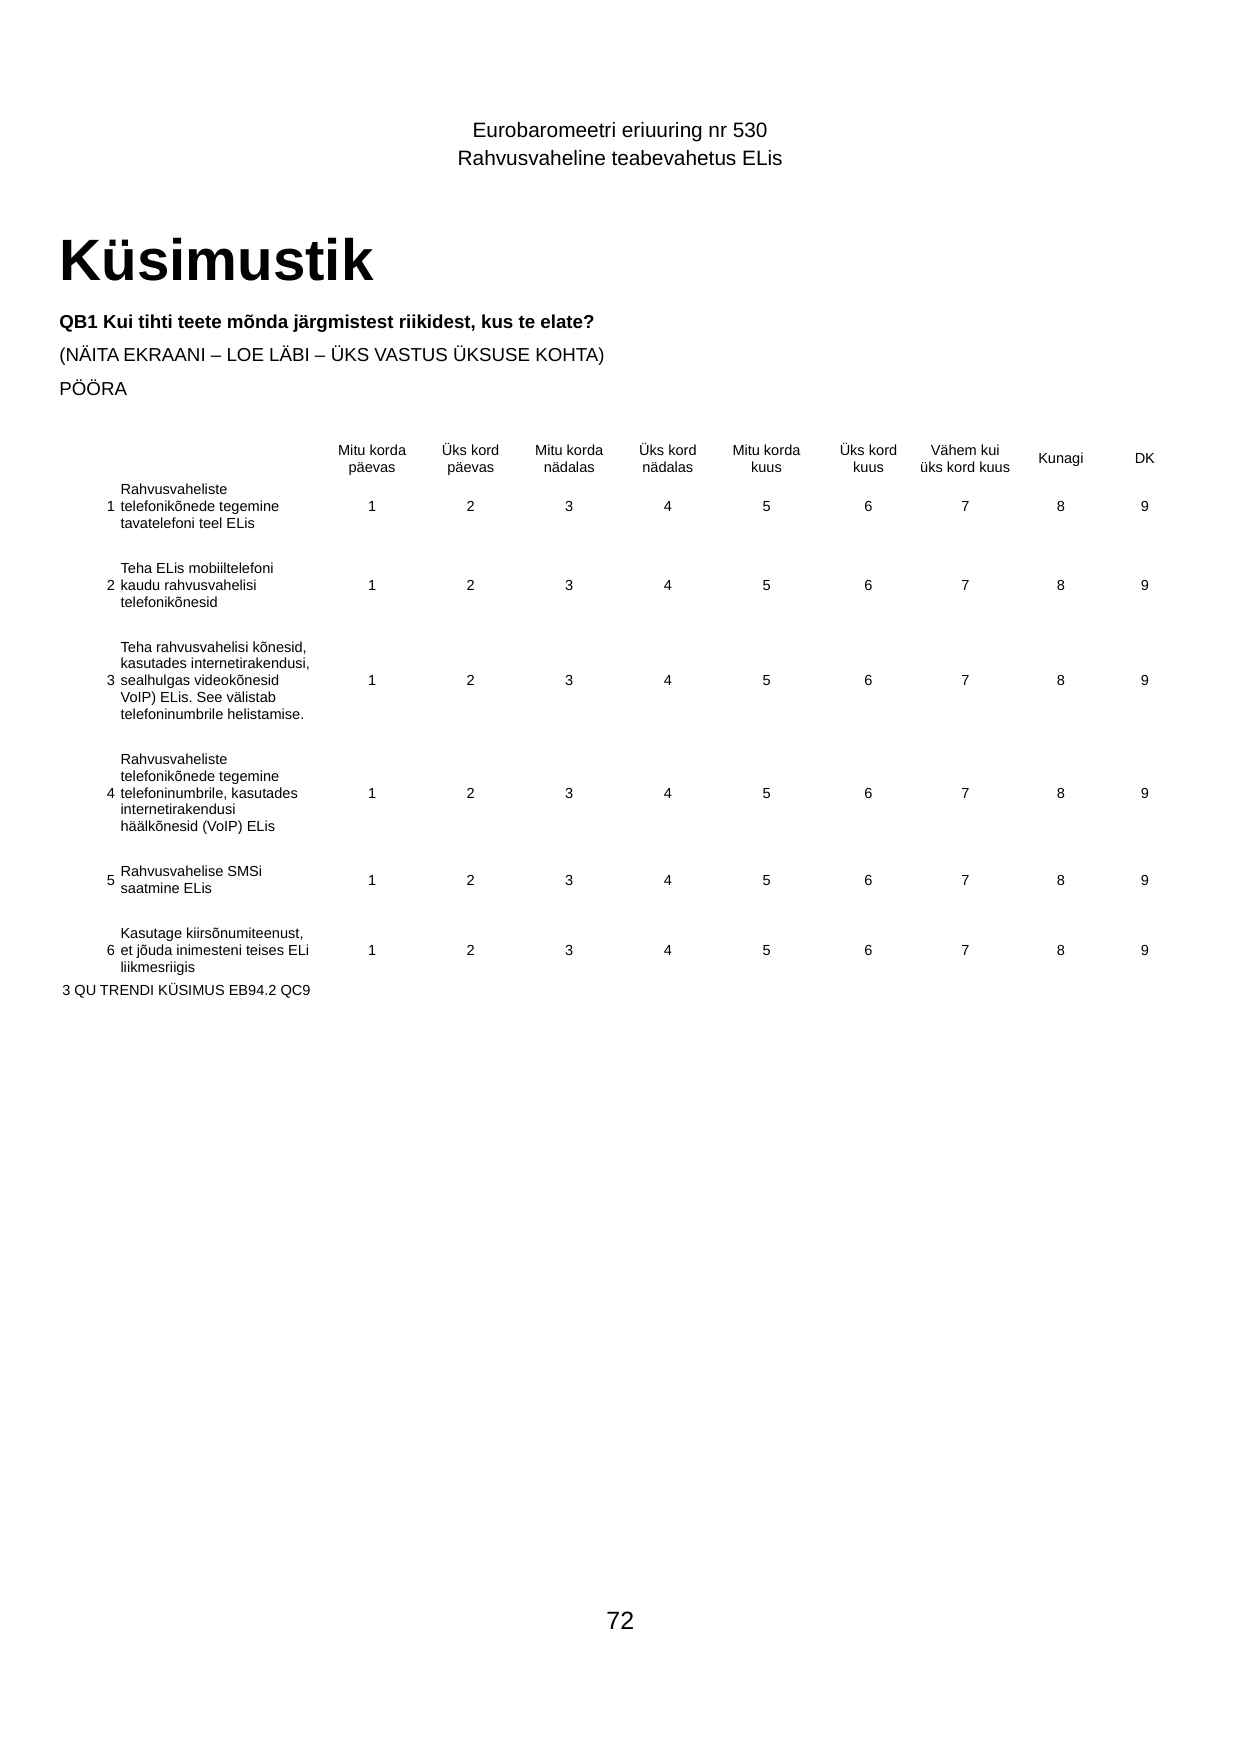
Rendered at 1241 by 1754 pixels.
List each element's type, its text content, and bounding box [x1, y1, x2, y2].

table_cell 4 [623, 748, 713, 837]
table_cell [425, 978, 515, 1001]
table_cell 6 [820, 922, 917, 978]
table_cell [425, 613, 515, 636]
subtitle Küsimustik [59, 225, 1181, 292]
table_cell 1 [318, 557, 425, 613]
table_cell 1 [318, 636, 425, 725]
table_cell [425, 725, 515, 748]
table_cell [118, 838, 318, 860]
table_cell 7 [917, 748, 1013, 837]
table_cell 5 [713, 922, 820, 978]
table_cell 5 [713, 557, 820, 613]
table_cell [1013, 725, 1108, 748]
table_cell 6 [820, 748, 917, 837]
table_cell 4 [623, 860, 713, 899]
table_cell 9 [1108, 636, 1181, 725]
table_cell [318, 725, 425, 748]
table_cell [515, 900, 623, 922]
table_cell [59, 613, 117, 636]
table_cell 8 [1013, 860, 1108, 899]
table_cell 5 [713, 860, 820, 899]
table_cell [713, 534, 820, 557]
table_cell 9 [1108, 557, 1181, 613]
table_cell 1 [318, 478, 425, 534]
table_cell [1013, 978, 1108, 1001]
table_cell [1108, 725, 1181, 748]
table_cell [318, 900, 425, 922]
table_cell [1108, 534, 1181, 557]
table_cell [820, 978, 917, 1001]
table_header Mitu korda kuus [713, 439, 820, 478]
table_cell [118, 534, 318, 557]
table_cell 2 [425, 860, 515, 899]
table_cell [623, 838, 713, 860]
table_cell [713, 838, 820, 860]
table_cell [917, 613, 1013, 636]
table_cell 7 [917, 922, 1013, 978]
table_cell [59, 725, 117, 748]
table_cell 6 [820, 860, 917, 899]
table_cell [713, 978, 820, 1001]
table_cell [917, 725, 1013, 748]
table_cell 4 [623, 478, 713, 534]
table_cell [515, 725, 623, 748]
table_cell 3 [59, 636, 117, 725]
text (NÄITA EKRAANI – LOE LÄBI – ÜKS VASTUS ÜKSUSE KOHTA) [59, 344, 1181, 366]
table_cell Rahvusvaheliste telefonikõnede tegemine telefoninumbrile, kasutades internetirakendusi häälkõnesid (VoIP) ELis [118, 748, 318, 837]
table_cell [59, 838, 117, 860]
table_cell 7 [917, 860, 1013, 899]
table_cell [820, 838, 917, 860]
table_cell 6 [820, 478, 917, 534]
table_cell [623, 900, 713, 922]
table_cell Rahvusvahelise SMSi saatmine ELis [118, 860, 318, 899]
table_cell [1013, 838, 1108, 860]
table_cell [1108, 613, 1181, 636]
table_header Mitu korda päevas [318, 439, 425, 478]
table_cell 3 QU TRENDI KÜSIMUS EB94.2 QC9 [59, 978, 425, 1001]
table_cell [118, 900, 318, 922]
table_cell 8 [1013, 636, 1108, 725]
table_cell 8 [1013, 478, 1108, 534]
table_cell [1013, 900, 1108, 922]
table_cell [917, 534, 1013, 557]
table_cell 3 [515, 922, 623, 978]
table_cell 5 [713, 748, 820, 837]
table_header Üks kord nädalas [623, 439, 713, 478]
table_cell [820, 613, 917, 636]
table_cell [1013, 613, 1108, 636]
table_cell 6 [820, 636, 917, 725]
table_cell 2 [425, 748, 515, 837]
table_cell 2 [59, 557, 117, 613]
table_cell [425, 534, 515, 557]
table_cell Rahvusvaheliste telefonikõnede tegemine tavatelefoni teel ELis [118, 478, 318, 534]
table_cell [118, 725, 318, 748]
table_cell [59, 534, 117, 557]
table_cell Teha rahvusvahelisi kõnesid, kasutades internetirakendusi, sealhulgas videokõnesid VoIP) ELis. See välistab telefoninumbrile helistamise. [118, 636, 318, 725]
table_cell [1108, 838, 1181, 860]
table_cell [820, 900, 917, 922]
table_cell 1 [318, 922, 425, 978]
table_cell 4 [623, 922, 713, 978]
table_cell 8 [1013, 748, 1108, 837]
table_cell 7 [917, 636, 1013, 725]
table_header DK [1108, 439, 1181, 478]
table_cell 5 [713, 478, 820, 534]
table_cell [623, 534, 713, 557]
table_cell [917, 900, 1013, 922]
table_cell [515, 838, 623, 860]
table_cell [515, 613, 623, 636]
table_cell 3 [515, 748, 623, 837]
table_cell 5 [713, 636, 820, 725]
table_header Mitu korda nädalas [515, 439, 623, 478]
table_cell 2 [425, 636, 515, 725]
table_header [118, 439, 318, 478]
table_cell Teha ELis mobiiltelefoni kaudu rahvusvahelisi telefonikõnesid [118, 557, 318, 613]
table_header Üks kord päevas [425, 439, 515, 478]
table_cell [318, 613, 425, 636]
table_cell [1108, 978, 1181, 1001]
table_header Vähem kui üks kord kuus [917, 439, 1013, 478]
table_cell 3 [515, 478, 623, 534]
table_cell [318, 534, 425, 557]
table_cell 2 [425, 557, 515, 613]
table_cell [425, 900, 515, 922]
table_cell 2 [425, 922, 515, 978]
table_cell 9 [1108, 478, 1181, 534]
table_cell 7 [917, 478, 1013, 534]
table_header Üks kord kuus [820, 439, 917, 478]
table_header [59, 439, 117, 478]
table_cell [623, 613, 713, 636]
table_cell [820, 725, 917, 748]
text QB1 Kui tihti teete mõnda järgmistest riikidest, kus te elate? [59, 311, 1181, 332]
table_cell 1 [59, 478, 117, 534]
table_cell [713, 613, 820, 636]
table_cell [1108, 900, 1181, 922]
table_cell [515, 978, 623, 1001]
table_cell [1013, 534, 1108, 557]
table_cell 6 [820, 557, 917, 613]
table_cell 3 [515, 636, 623, 725]
table_cell [118, 613, 318, 636]
table_cell [515, 534, 623, 557]
table_cell 1 [318, 748, 425, 837]
table_cell [318, 838, 425, 860]
table_cell [425, 838, 515, 860]
table_cell 9 [1108, 860, 1181, 899]
table_header Kunagi [1013, 439, 1108, 478]
table_cell 4 [623, 557, 713, 613]
table_cell 6 [59, 922, 117, 978]
table_cell [623, 978, 713, 1001]
table_cell 8 [1013, 557, 1108, 613]
text PÖÖRA [59, 378, 1181, 399]
table_cell 4 [623, 636, 713, 725]
table_cell 3 [515, 860, 623, 899]
table_cell [713, 900, 820, 922]
table_cell [59, 900, 117, 922]
table_cell 9 [1108, 922, 1181, 978]
table_cell [623, 725, 713, 748]
table_cell [820, 534, 917, 557]
table_cell [917, 978, 1013, 1001]
table_cell 9 [1108, 748, 1181, 837]
table_cell 3 [515, 557, 623, 613]
table_cell 2 [425, 478, 515, 534]
table_cell [713, 725, 820, 748]
table_cell Kasutage kiirsõnumiteenust, et jõuda inimesteni teises ELi liikmesriigis [118, 922, 318, 978]
table_cell [917, 838, 1013, 860]
table_cell 7 [917, 557, 1013, 613]
table_cell 5 [59, 860, 117, 899]
table_cell 4 [59, 748, 117, 837]
table_cell 1 [318, 860, 425, 899]
table_cell 8 [1013, 922, 1108, 978]
